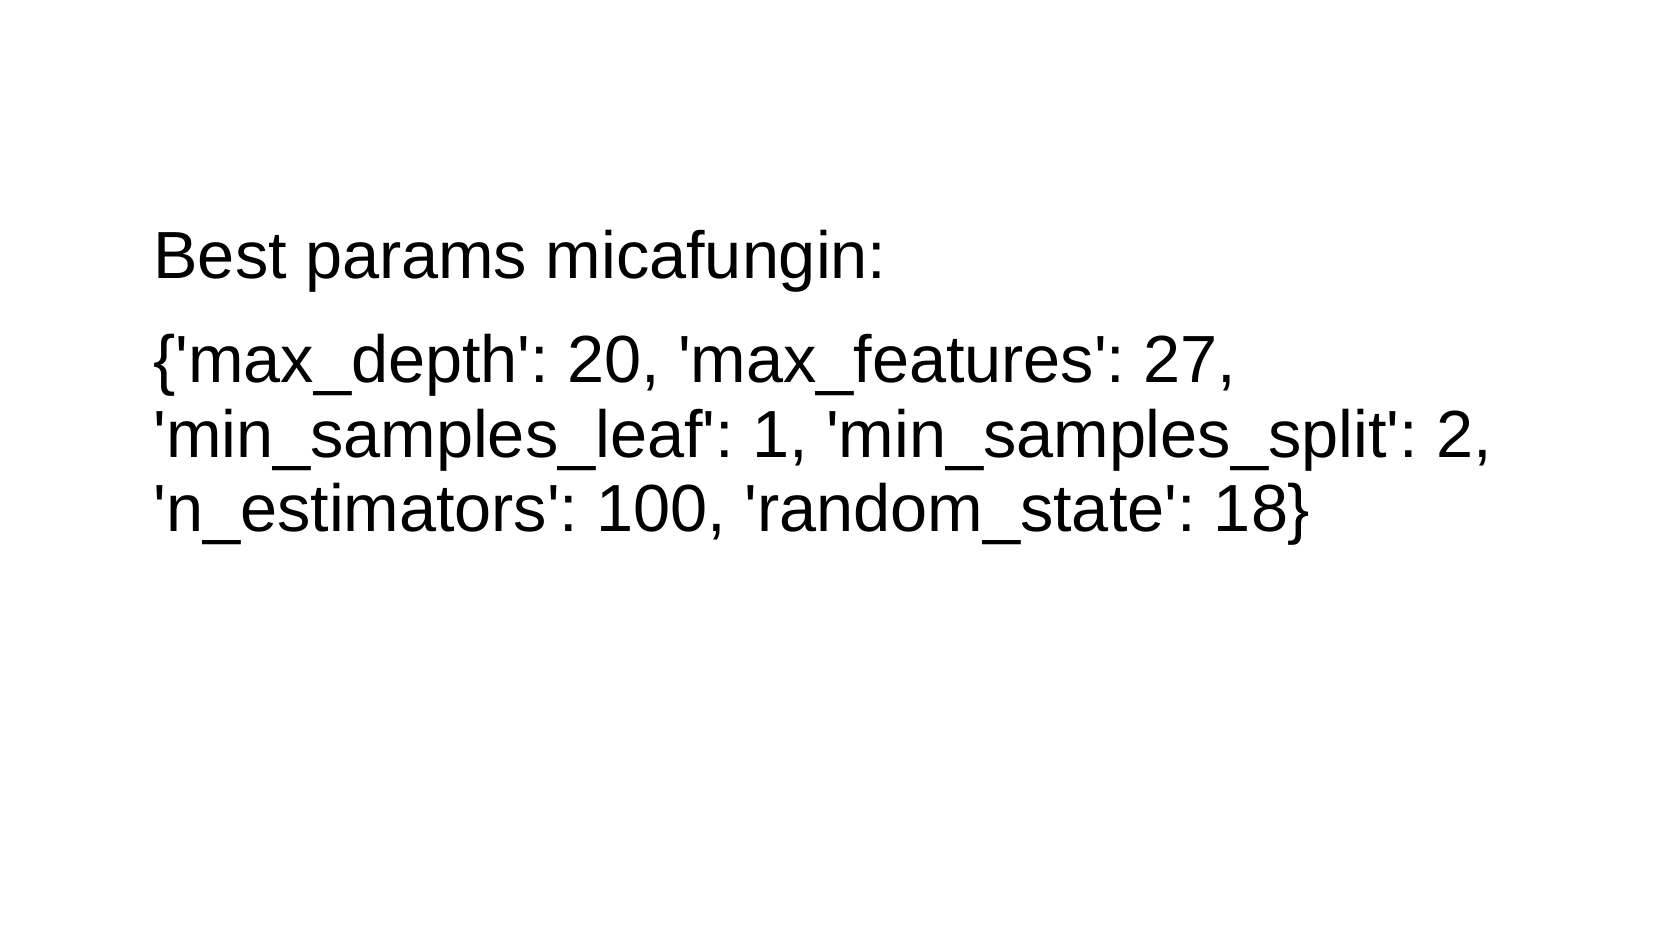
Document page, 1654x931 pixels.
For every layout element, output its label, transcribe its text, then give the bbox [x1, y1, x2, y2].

list Best params micafungin: {'max_depth': 20, 'max_features': 27, 'min_samples_leaf': 1, 'min_samples_split': 2, 'n_estimators': 100, 'random_state': 18} [82, 217, 1571, 758]
